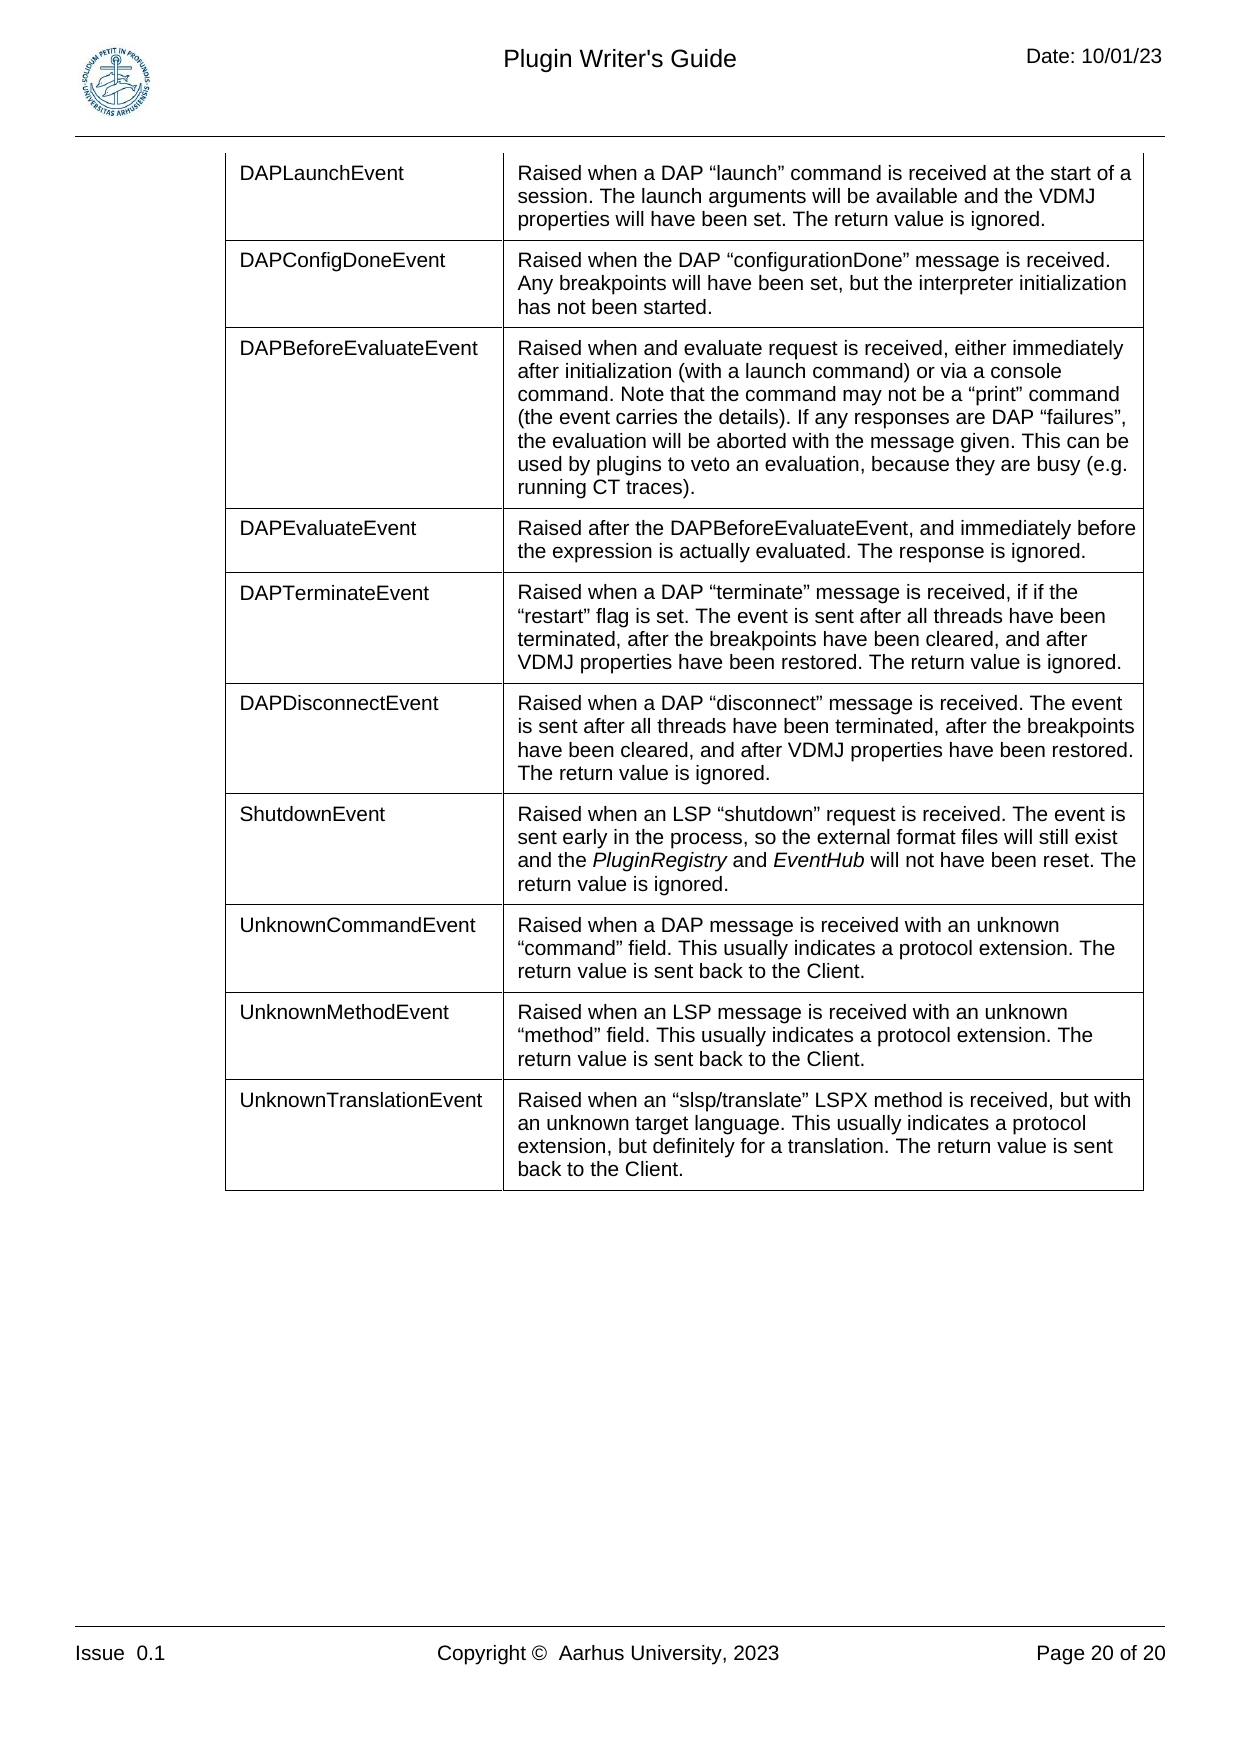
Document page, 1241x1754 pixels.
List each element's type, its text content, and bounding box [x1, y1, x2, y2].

table_cell DAPTerminateEvent [226, 573, 502, 683]
table_cell UnknownCommandEvent [226, 905, 502, 992]
table_cell DAPEvaluateEvent [226, 509, 502, 572]
table_cell Raised when an LSP “shutdown” request is received. The event is sent early in the process, so the external format files will still exist and the PluginRegistry and EventHub will not have been reset. The return value is ignored. [504, 794, 1143, 904]
table_cell DAPLaunchEvent [226, 153, 502, 240]
table_cell DAPConfigDoneEvent [226, 241, 502, 327]
table_cell Raised after the DAPBeforeEvaluateEvent, and immediately before the expression is actually evaluated. The response is ignored. [504, 509, 1143, 572]
table_cell Raised when the DAP “configurationDone” message is received. Any breakpoints will have been set, but the interpreter initialization has not been started. [504, 241, 1143, 327]
table_cell Raised when a DAP “disconnect” message is received. The event is sent after all threads have been terminated, after the breakpoints have been cleared, and after VDMJ properties have been restored. The return value is ignored. [504, 684, 1143, 793]
table_cell Raised when a DAP “launch” command is received at the start of a session. The launch arguments will be available and the VDMJ properties will have been set. The return value is ignored. [504, 153, 1143, 240]
picture [78, 44, 153, 120]
table_cell DAPBeforeEvaluateEvent [226, 328, 502, 508]
table_cell Raised when a DAP message is received with an unknown “command” field. This usually indicates a protocol extension. The return value is sent back to the Client. [504, 905, 1143, 992]
table_cell Raised when an “slsp/translate” LSPX method is received, but with an unknown target language. This usually indicates a protocol extension, but definitely for a translation. The return value is sent back to the Client. [504, 1080, 1143, 1190]
table_cell Raised when and evaluate request is received, either immediately after initialization (with a launch command) or via a console command. Note that the command may not be a “print” command (the event carries the details). If any responses are DAP “failures”, the evaluation will be aborted with the message given. This can be used by plugins to veto an evaluation, because they are busy (e.g. running CT traces). [504, 328, 1143, 508]
table_cell Raised when a DAP “terminate” message is received, if if the “restart” flag is set. The event is sent after all threads have been terminated, after the breakpoints have been cleared, and after VDMJ properties have been restored. The return value is ignored. [504, 573, 1143, 683]
table_cell Raised when an LSP message is received with an unknown “method” field. This usually indicates a protocol extension. The return value is sent back to the Client. [504, 993, 1143, 1079]
table_cell DAPDisconnectEvent [226, 684, 502, 793]
table_cell UnknownMethodEvent [226, 993, 502, 1079]
table_cell ShutdownEvent [226, 794, 502, 904]
table_cell UnknownTranslationEvent [226, 1080, 502, 1190]
